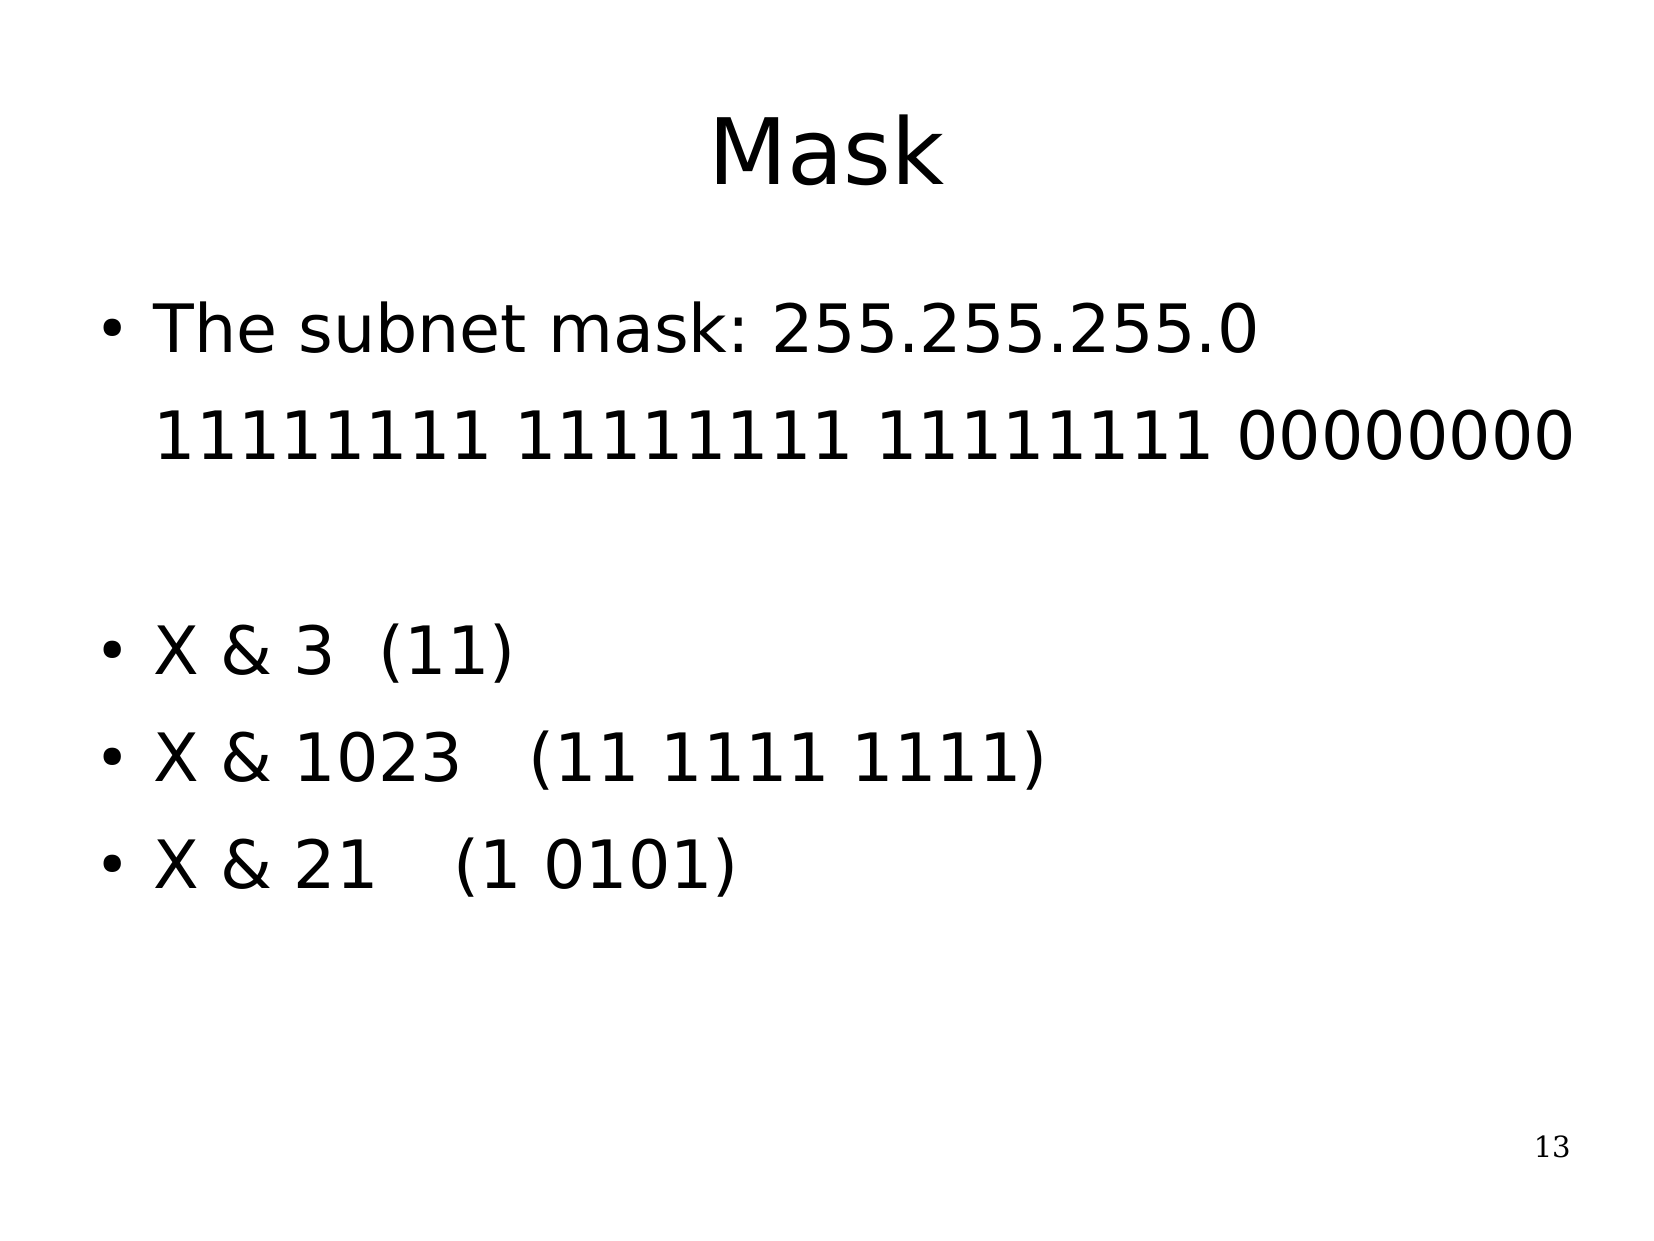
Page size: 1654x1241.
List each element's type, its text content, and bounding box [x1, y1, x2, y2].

title Mask [82, 49, 1571, 257]
list The subnet mask: 255.255.255.0 11111111 11111111 11111111 00000000 X & 3 (11) X & 1023 (11 1111 1111) X & 21 (1 0101) [82, 290, 1606, 1010]
